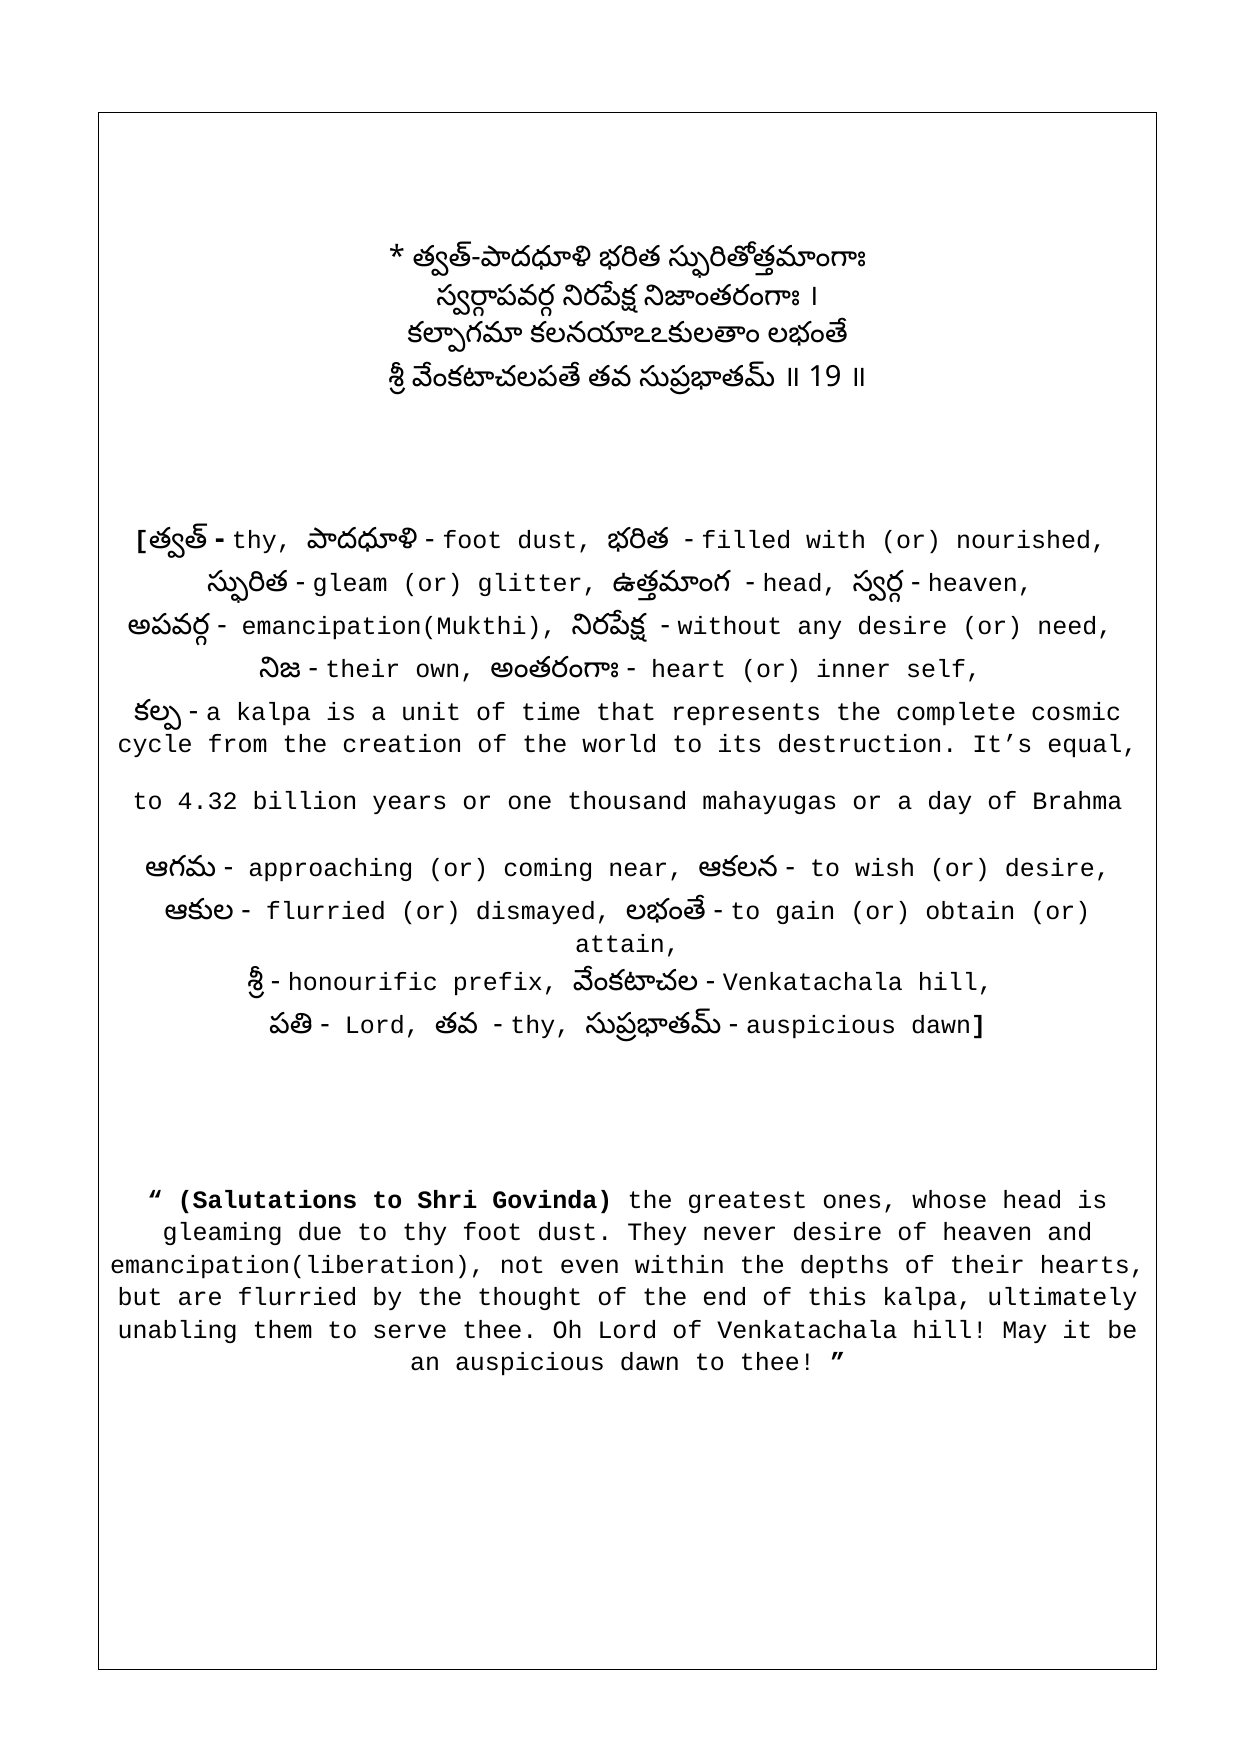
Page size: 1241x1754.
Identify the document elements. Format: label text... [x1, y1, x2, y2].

text “ (Salutations to Shri Govinda) the greatest ones, whose head is gleaming due to thy foot dust. They never desire of heaven and emancipation(liberation), not even within the depths of their hearts, but are flurried by the thought of the end of this kalpa, ultimately unabling them to serve thee. Oh Lord of Venkatachala hill! May it be an auspicious dawn to thee! ” [107, 1187, 1148, 1378]
text * త్వత్-పాదధూళి భరిత స్ఫురితోత్తమాంగాః స్వర్గాపవర్గ నిరపేక్ష నిజాంతరంగాః । కల్పాగమా కలనయాఽఽకులతాం లభంతే శ్రీ వేంకటాచలపతే తవ సుప్రభాతమ్ ॥ 19 ॥ [107, 236, 1148, 398]
text కల్ప - a kalpa is a unit of time that represents the complete cosmic cycle from the creation of the world to its destruction. It’s equal, [107, 689, 1148, 760]
text నిజ - their own, అంతరంగాః - heart (or) inner self, [107, 646, 1148, 689]
text to 4.32 billion years or one thousand mahayugas or a day of Brahma [107, 789, 1148, 817]
text ఆకుల - flurried (or) dismayed, లభంతే - to gain (or) obtain (or) attain, [107, 888, 1148, 960]
text పతి - Lord, తవ - thy, సుప్రభాతమ్ - auspicious dawn] [107, 1003, 1148, 1046]
text [త్వత్ - thy, పాదధూళి - foot dust, భరిత - filled with (or) nourished, [107, 517, 1148, 560]
text స్ఫురిత - gleam (or) glitter, ఉత్తమాంగ - head, స్వర్గ - heaven, [107, 560, 1148, 603]
text శ్రీ - honourific prefix, వేంకటాచల - Venkatachala hill, [107, 960, 1148, 1003]
text అపవర్గ - emancipation(Mukthi), నిరపేక్ష - without any desire (or) need, [107, 603, 1148, 646]
text ఆగమ - approaching (or) coming near, ఆకలన - to wish (or) desire, [107, 845, 1148, 888]
